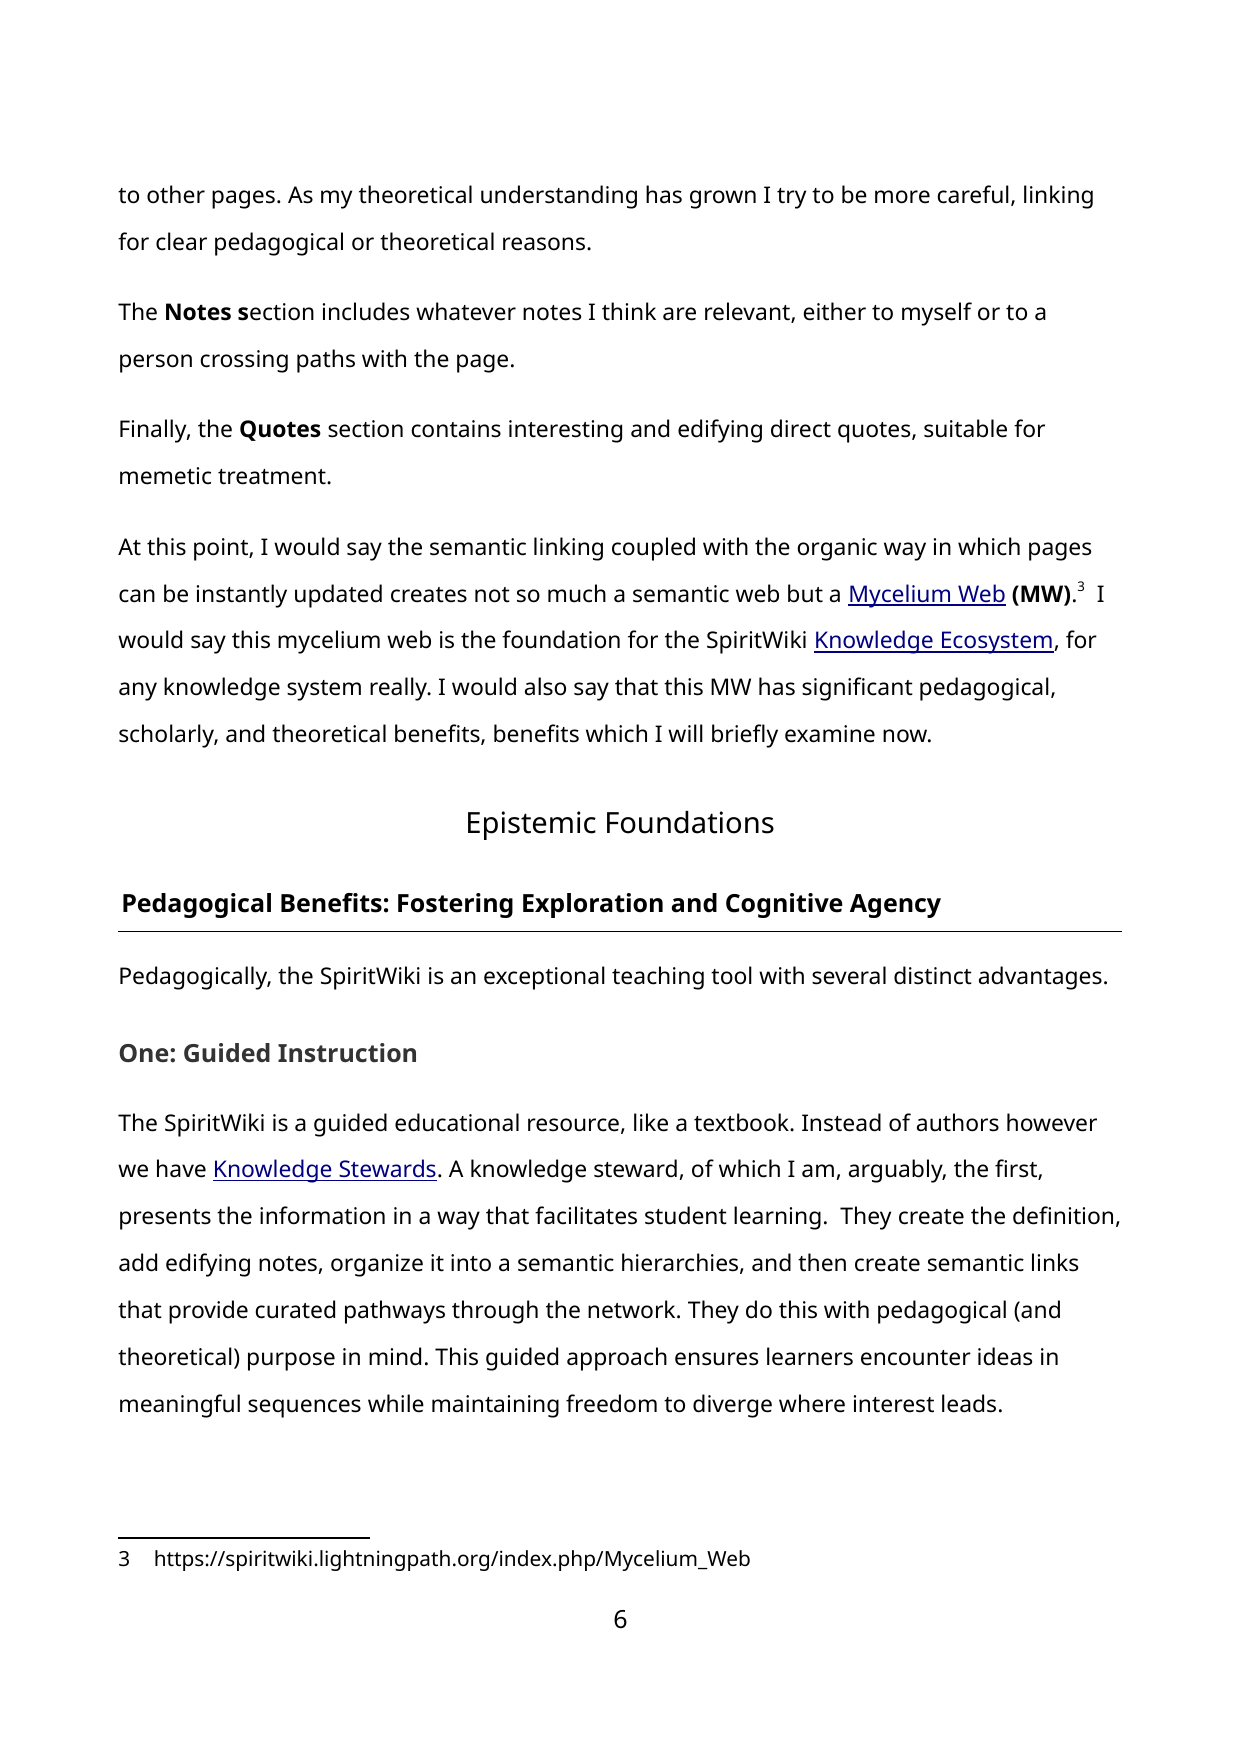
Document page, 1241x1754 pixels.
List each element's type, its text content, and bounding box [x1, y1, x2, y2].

text At this point, I would say the semantic linking coupled with the organic way in which pages can be instantly updated creates not so much a semantic web but a Mycelium Web (MW). I would say this mycelium web is the foundation for the SpiritWiki Knowledge Ecosystem, for any knowledge system really. I would also say that this MW has significant pedagogical, scholarly, and theoretical benefits, benefits which I will briefly examine now. [118, 531, 1122, 749]
text The Notes section includes whatever notes I think are relevant, either to myself or to a person crossing paths with the page. [118, 296, 1122, 374]
subtitle Epistemic Foundations [118, 802, 1122, 842]
subtitle One: Guided Instruction [118, 1035, 1122, 1069]
text https://spiritwiki.lightningpath.org/index.php/Mycelium_Web [118, 1544, 1122, 1572]
text The SpiritWiki is a guided educational resource, like a textbook. Instead of authors however we have Knowledge Stewards. A knowledge steward, of which I am, arguably, the first, presents the information in a way that facilitates student learning. They create the definition, add edifying notes, organize it into a semantic hierarchies, and then create semantic links that provide curated pathways through the network. They do this with pedagogical (and theoretical) purpose in mind. This guided approach ensures learners encounter ideas in meaningful sequences while maintaining freedom to diverge where interest leads. [118, 1107, 1122, 1419]
text to other pages. As my theoretical understanding has grown I try to be more careful, linking for clear pedagogical or theoretical reasons. [118, 179, 1122, 257]
text Pedagogically, the SpiritWiki is an exceptional teaching tool with several distinct advantages. [118, 960, 1122, 991]
text Finally, the Quotes section contains interesting and edifying direct quotes, suitable for memetic treatment. [118, 413, 1122, 492]
subtitle Pedagogical Benefits: Fostering Exploration and Cognitive Agency [118, 883, 1122, 931]
